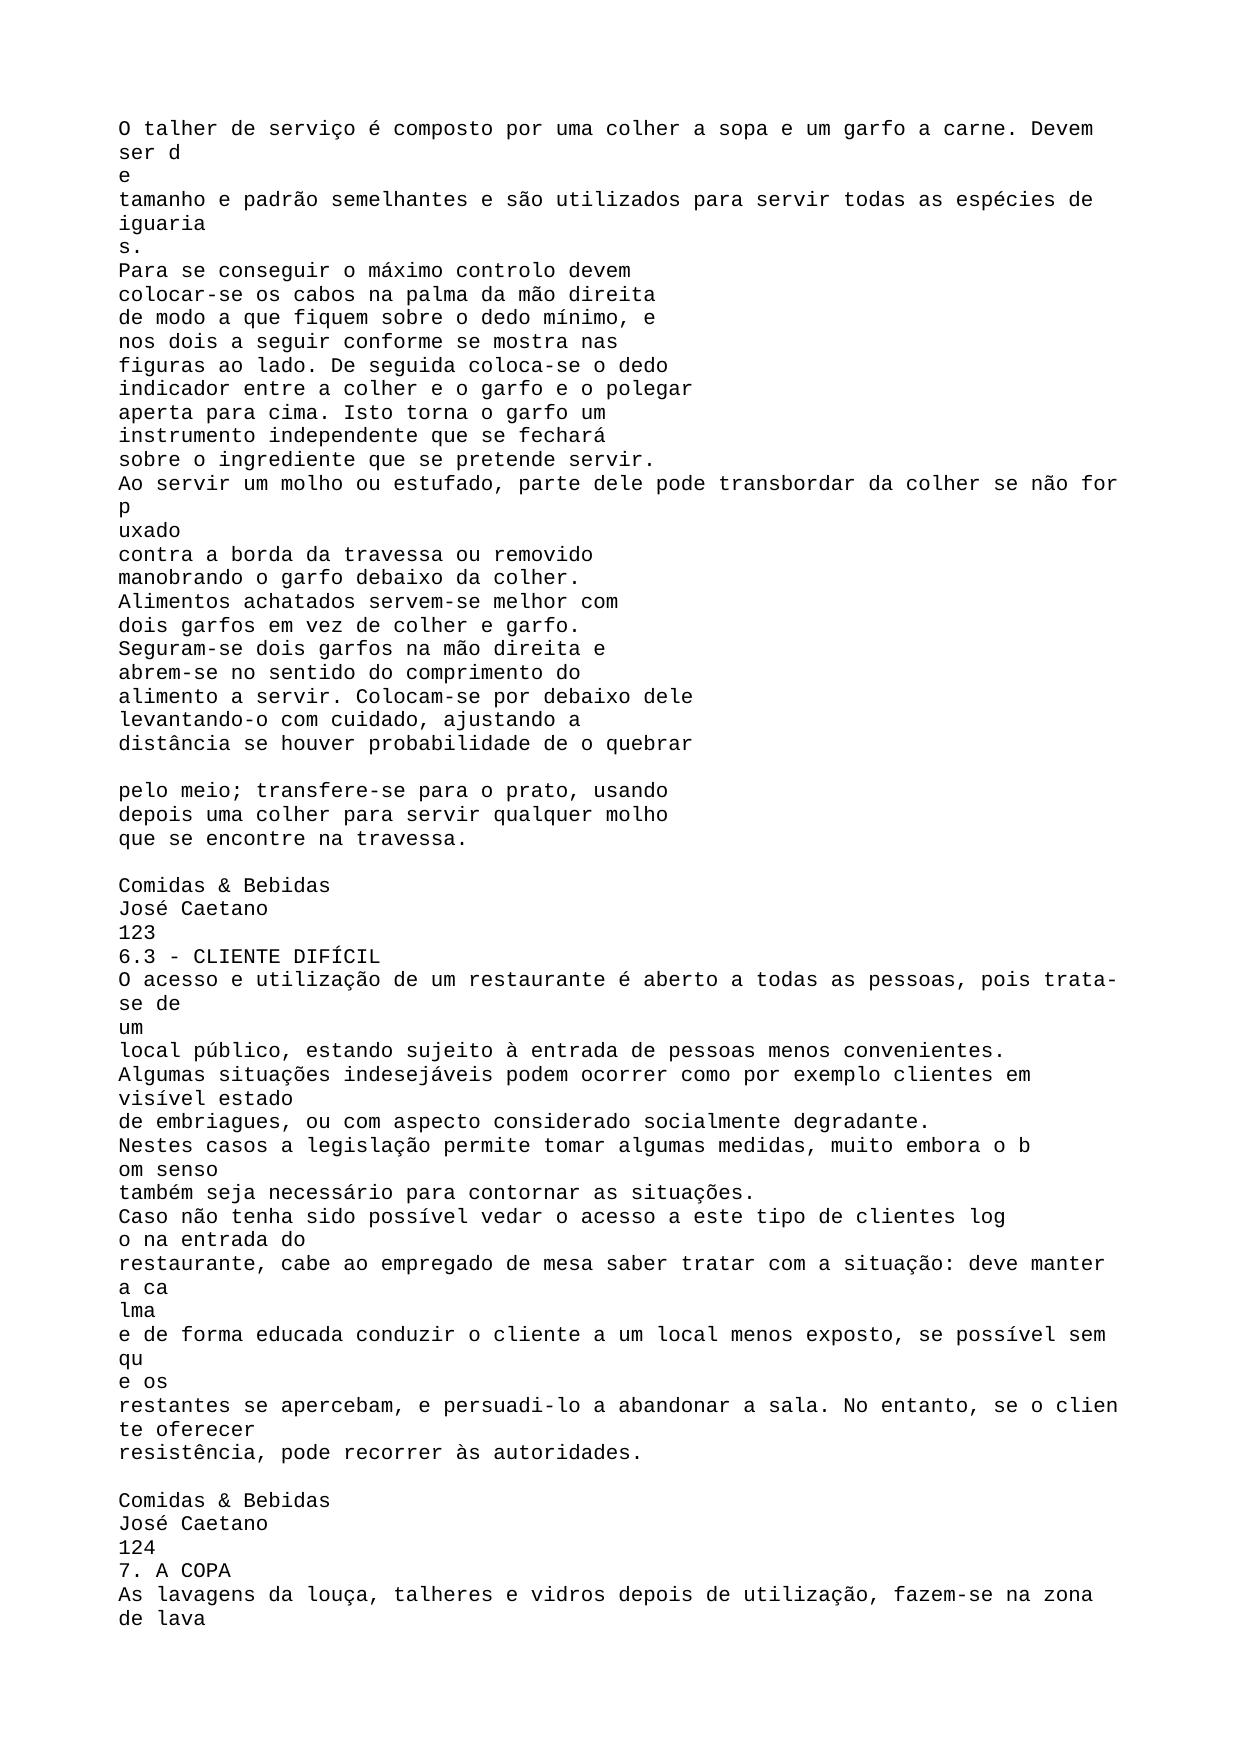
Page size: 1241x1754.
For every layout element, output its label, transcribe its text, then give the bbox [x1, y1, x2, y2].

text Alimentos achatados servem-se melhor com [118, 591, 1122, 615]
text colocar-se os cabos na palma da mão direita [118, 284, 1122, 307]
text o na entrada do [118, 1229, 1122, 1253]
text restaurante, cabe ao empregado de mesa saber tratar com a situação: deve manter a ca [118, 1253, 1122, 1300]
text um [118, 1017, 1122, 1040]
text de modo a que fiquem sobre o dedo mínimo, e [118, 307, 1122, 331]
text de embriagues, ou com aspecto considerado socialmente degradante. [118, 1111, 1122, 1135]
text indicador entre a colher e o garfo e o polegar [118, 378, 1122, 402]
text dois garfos em vez de colher e garfo. [118, 615, 1122, 638]
text Algumas situações indesejáveis podem ocorrer como por exemplo clientes em visível estado [118, 1064, 1122, 1111]
text que se encontre na travessa. [118, 827, 1122, 851]
text Comidas & Bebidas [118, 1489, 1122, 1513]
text pelo meio; transfere-se para o prato, usando [118, 780, 1122, 804]
text te oferecer [118, 1419, 1122, 1442]
text 124 [118, 1537, 1122, 1561]
text lma [118, 1300, 1122, 1324]
text Seguram-se dois garfos na mão direita e [118, 638, 1122, 662]
text Para se conseguir o máximo controlo devem [118, 260, 1122, 284]
text figuras ao lado. De seguida coloca-se o dedo [118, 354, 1122, 378]
text Nestes casos a legislação permite tomar algumas medidas, muito embora o b [118, 1135, 1122, 1158]
text alimento a servir. Colocam-se por debaixo dele [118, 686, 1122, 709]
text 6.3 - CLIENTE DIFÍCIL [118, 946, 1122, 969]
text As lavagens da louça, talheres e vidros depois de utilização, fazem-se na zona de lava [118, 1584, 1122, 1631]
text nos dois a seguir conforme se mostra nas [118, 331, 1122, 354]
text e [118, 165, 1122, 189]
text e os [118, 1371, 1122, 1395]
text local público, estando sujeito à entrada de pessoas menos convenientes. [118, 1040, 1122, 1064]
text instrumento independente que se fechará [118, 426, 1122, 449]
text resistência, pode recorrer às autoridades. [118, 1442, 1122, 1466]
text distância se houver probabilidade de o quebrar [118, 733, 1122, 757]
text 123 [118, 922, 1122, 946]
text e de forma educada conduzir o cliente a um local menos exposto, se possível sem qu [118, 1324, 1122, 1371]
text Caso não tenha sido possível vedar o acesso a este tipo de clientes log [118, 1206, 1122, 1229]
text aperta para cima. Isto torna o garfo um [118, 402, 1122, 426]
text s. [118, 236, 1122, 260]
text levantando-o com cuidado, ajustando a [118, 709, 1122, 733]
text Comidas & Bebidas [118, 875, 1122, 898]
text 7. A COPA [118, 1561, 1122, 1584]
text José Caetano [118, 898, 1122, 922]
text também seja necessário para contornar as situações. [118, 1182, 1122, 1206]
text José Caetano [118, 1513, 1122, 1537]
text tamanho e padrão semelhantes e são utilizados para servir todas as espécies de iguaria [118, 189, 1122, 236]
text contra a borda da travessa ou removido [118, 544, 1122, 567]
text restantes se apercebam, e persuadi-lo a abandonar a sala. No entanto, se o clien [118, 1395, 1122, 1419]
text depois uma colher para servir qualquer molho [118, 804, 1122, 827]
text sobre o ingrediente que se pretende servir. [118, 449, 1122, 473]
text uxado [118, 520, 1122, 544]
text abrem-se no sentido do comprimento do [118, 662, 1122, 686]
text Ao servir um molho ou estufado, parte dele pode transbordar da colher se não for p [118, 473, 1122, 520]
text om senso [118, 1158, 1122, 1182]
text O talher de serviço é composto por uma colher a sopa e um garfo a carne. Devem ser d [118, 118, 1122, 165]
text manobrando o garfo debaixo da colher. [118, 567, 1122, 591]
text O acesso e utilização de um restaurante é aberto a todas as pessoas, pois trata-se de [118, 969, 1122, 1017]
